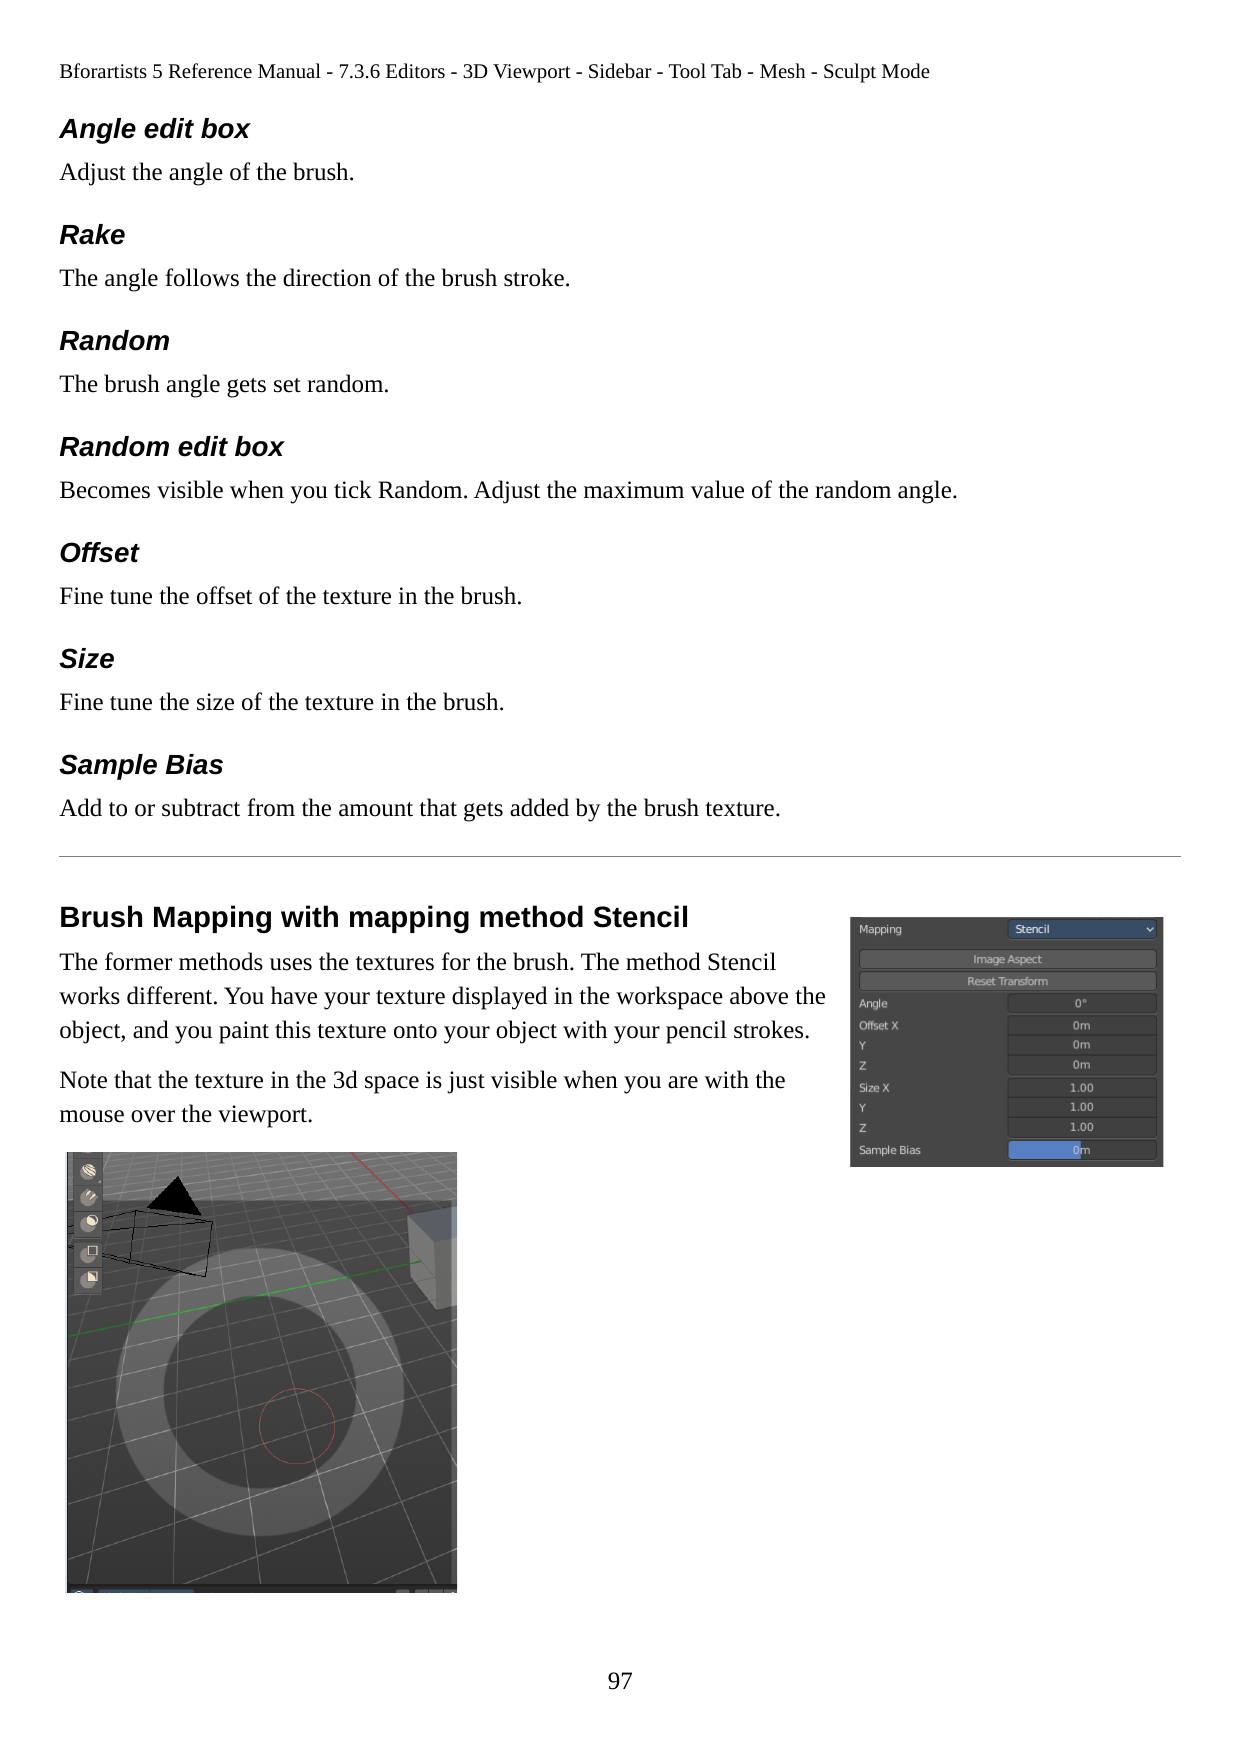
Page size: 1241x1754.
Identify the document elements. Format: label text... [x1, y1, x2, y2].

text Adjust the angle of the brush. [59, 157, 1181, 186]
text The brush angle gets set random. [59, 369, 1181, 398]
subtitle Random edit box [59, 430, 1181, 462]
subtitle Size [59, 642, 1181, 674]
text Fine tune the offset of the texture in the brush. [59, 581, 1181, 609]
text Note that the texture in the 3d space is just visible when you are with the mouse over the viewport. [59, 1065, 850, 1128]
text Fine tune the size of the texture in the brush. [59, 687, 1181, 715]
subtitle Rake [59, 218, 1181, 250]
subtitle Random [59, 324, 1181, 356]
picture [850, 917, 1164, 1167]
text Add to or subtract from the amount that gets added by the brush texture. [59, 793, 1181, 821]
subtitle Angle edit box [59, 113, 1181, 144]
text The angle follows the direction of the brush stroke. [59, 263, 1181, 292]
text The former methods uses the textures for the brush. The method Stencil works different. You have your texture displayed in the workspace above the object, and you paint this texture onto your object with your pencil strokes. [59, 947, 850, 1044]
picture [65, 1152, 458, 1593]
subtitle Sample Bias [59, 748, 1181, 780]
text Becomes visible when you tick Random. Adjust the maximum value of the random angle. [59, 475, 1181, 503]
subtitle Brush Mapping with mapping method Stencil [59, 900, 1181, 934]
subtitle Offset [59, 536, 1181, 568]
